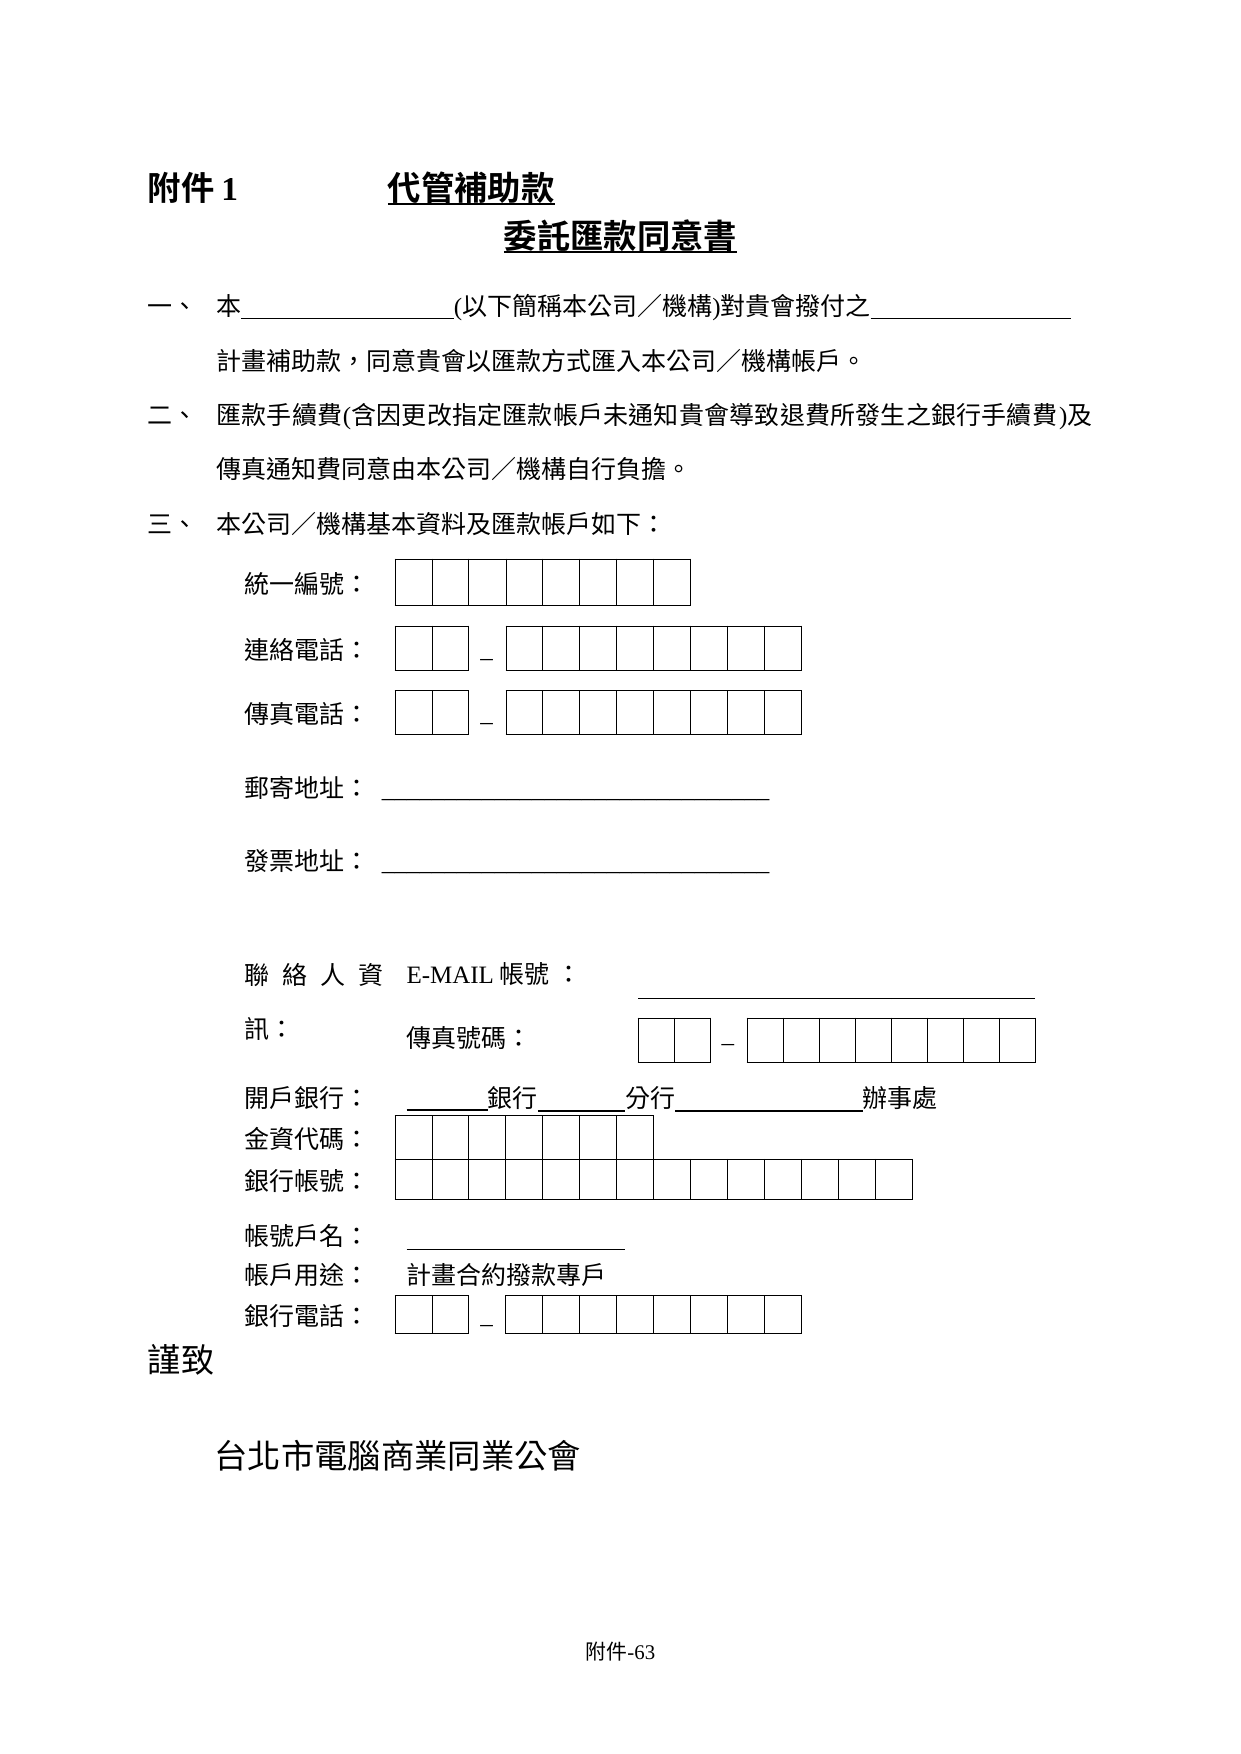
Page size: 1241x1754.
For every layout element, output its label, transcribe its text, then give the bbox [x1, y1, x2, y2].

table_cell [396, 1116, 432, 1159]
table_header [638, 955, 1035, 997]
table_cell [783, 1115, 801, 1159]
table_cell [912, 1295, 927, 1332]
table_cell [1030, 1159, 1035, 1199]
table_cell [913, 1159, 927, 1199]
table_cell 銀行電話： [233, 1295, 395, 1332]
table_cell [691, 1160, 727, 1199]
table_header [654, 560, 690, 605]
table_header 統一編號： [233, 559, 395, 605]
table_cell [617, 1160, 653, 1199]
table_cell [396, 1296, 432, 1332]
table_cell [999, 1159, 1030, 1199]
table_cell [802, 1160, 838, 1199]
table_header 傳真電話： [233, 690, 395, 734]
table_header [469, 560, 506, 605]
table_header [580, 627, 616, 670]
table_cell [469, 1160, 505, 1199]
table_cell [875, 1295, 891, 1332]
table_cell [765, 1115, 783, 1159]
table_header [433, 627, 468, 670]
text 台北市電腦商業同業公會 [148, 1430, 1092, 1478]
table_cell [543, 1116, 579, 1159]
table_header 郵寄地址： _______________________________ [233, 764, 801, 808]
table_cell [927, 999, 963, 1018]
table_cell [855, 1115, 875, 1159]
table_cell [838, 1295, 855, 1332]
table_cell [675, 1019, 710, 1062]
table_cell [543, 1296, 579, 1332]
table_cell [838, 1115, 855, 1159]
table_cell [617, 1296, 653, 1332]
text 委託匯款同意書 [148, 209, 1092, 258]
table_cell [691, 1296, 727, 1332]
table_cell [783, 999, 819, 1018]
table_cell [855, 999, 891, 1018]
table_cell 銀行帳號： [233, 1159, 395, 1199]
table_cell [728, 1160, 764, 1199]
table_cell [999, 1115, 1030, 1159]
table_cell [963, 999, 999, 1018]
table_cell [580, 1160, 616, 1199]
table_cell [875, 1115, 891, 1159]
table_header [580, 560, 616, 605]
table_cell _ [469, 1295, 505, 1332]
table_cell [928, 1019, 963, 1062]
table_cell [892, 1019, 927, 1062]
table_header [691, 691, 727, 734]
table_cell [639, 1019, 674, 1062]
table_cell [433, 1116, 468, 1159]
table_cell [506, 1296, 542, 1332]
table_header [433, 560, 468, 605]
table_cell 開戶銀行： [233, 1062, 395, 1115]
table_header 發票地址： _______________________________ [233, 837, 801, 881]
table_header [396, 560, 432, 605]
table_header [765, 627, 801, 670]
table_cell [891, 1295, 912, 1332]
table_cell [233, 881, 801, 926]
table_cell [963, 1115, 999, 1159]
table_header [507, 691, 542, 734]
table_cell [1030, 1295, 1035, 1332]
table_cell [784, 1019, 819, 1062]
table_header [617, 691, 653, 734]
table_cell [395, 998, 424, 1018]
table_cell [912, 1115, 927, 1159]
table_cell [819, 1115, 838, 1159]
text 附件1 代管補助款 [148, 161, 1092, 209]
table_header [543, 691, 579, 734]
table_cell [765, 1160, 801, 1199]
text 二、 匯款手續費(含因更改指定匯款帳戶未通知貴會導致退費所發生之銀行手續費)及傳真通知費同意由本公司／機構自行負擔。 [148, 395, 1092, 486]
table_cell [1030, 1199, 1035, 1252]
table_header 聯絡人資訊： [233, 955, 395, 1062]
table_cell [819, 1295, 838, 1332]
table_header [728, 627, 764, 670]
table_cell [1000, 1019, 1035, 1062]
table_cell [674, 1115, 691, 1159]
table_cell [747, 999, 783, 1018]
table_header E-MAIL帳號 ： [395, 955, 638, 997]
table_cell [469, 1116, 505, 1159]
table_cell [891, 999, 927, 1018]
table_cell [654, 1160, 690, 1199]
table_cell [654, 1296, 690, 1332]
table_cell 傳真號碼： [395, 1018, 638, 1062]
table_cell [710, 1115, 727, 1159]
table_cell [617, 1116, 653, 1159]
table_cell 計畫合約撥款專戶 [395, 1253, 1030, 1295]
table_header [396, 627, 432, 670]
table_cell [876, 1160, 912, 1199]
table_header [433, 691, 468, 734]
table_cell [839, 1160, 875, 1199]
table_header [654, 691, 690, 734]
table_header [543, 627, 579, 670]
table_cell [748, 1019, 783, 1062]
table_cell [433, 1160, 468, 1199]
table_header [617, 627, 653, 670]
table_cell [964, 1019, 999, 1062]
text 謹致 [148, 1333, 1092, 1430]
table_cell [999, 999, 1035, 1018]
table_cell [691, 1115, 710, 1159]
table_cell [747, 1115, 764, 1159]
table_header 連絡電話： [233, 626, 395, 670]
table_cell [927, 1295, 963, 1332]
table_cell 帳號戶名： [233, 1199, 395, 1252]
table_header [617, 560, 653, 605]
table_cell [801, 1115, 819, 1159]
table_cell [820, 1019, 855, 1062]
table_cell [802, 1295, 819, 1332]
table_cell [1030, 1063, 1035, 1115]
table_cell [654, 1115, 674, 1159]
table_header _ [469, 626, 506, 670]
table_header [580, 691, 616, 734]
table_cell 銀行 分行 辦事處 [395, 1062, 1030, 1115]
table_cell [856, 1019, 891, 1062]
table_cell [855, 1295, 875, 1332]
table_header [691, 627, 727, 670]
table_cell 帳戶用途： [233, 1253, 395, 1295]
table_cell [819, 999, 855, 1018]
table_cell [1030, 1253, 1035, 1295]
table_header [507, 627, 542, 670]
table_cell [543, 1160, 579, 1199]
table_header [507, 560, 542, 605]
table_cell [728, 1115, 747, 1159]
table_header [765, 691, 801, 734]
table_cell [506, 1160, 542, 1199]
table_header [396, 691, 432, 734]
table_cell [433, 1296, 468, 1332]
table_cell [580, 1296, 616, 1332]
table_cell [710, 999, 747, 1018]
table_cell [396, 1160, 432, 1199]
table_cell [1030, 1115, 1035, 1159]
table_cell [425, 998, 638, 1018]
text 一、 本 (以下簡稱本公司／機構)對貴會撥付之 計畫補助款，同意貴會以匯款方式匯入本公司／機構帳戶。 [148, 287, 1092, 377]
table_cell [891, 1115, 912, 1159]
table_cell [963, 1295, 999, 1332]
table_cell [395, 1199, 1030, 1252]
table_header [543, 560, 579, 605]
table_cell [927, 1159, 963, 1199]
table_header _ [469, 690, 506, 734]
table_cell [963, 1159, 999, 1199]
table_cell [999, 1295, 1030, 1332]
table_cell [765, 1296, 801, 1332]
table_cell _ [711, 1018, 747, 1062]
table_cell [506, 1116, 542, 1159]
table_cell [580, 1116, 616, 1159]
table_cell [638, 999, 674, 1018]
table_header [654, 627, 690, 670]
text 三、 本公司／機構基本資料及匯款帳戶如下： [148, 504, 1092, 540]
table_header [728, 691, 764, 734]
table_cell [728, 1296, 764, 1332]
table_cell [674, 999, 710, 1018]
table_cell [927, 1115, 963, 1159]
table_cell 金資代碼： [233, 1115, 395, 1159]
